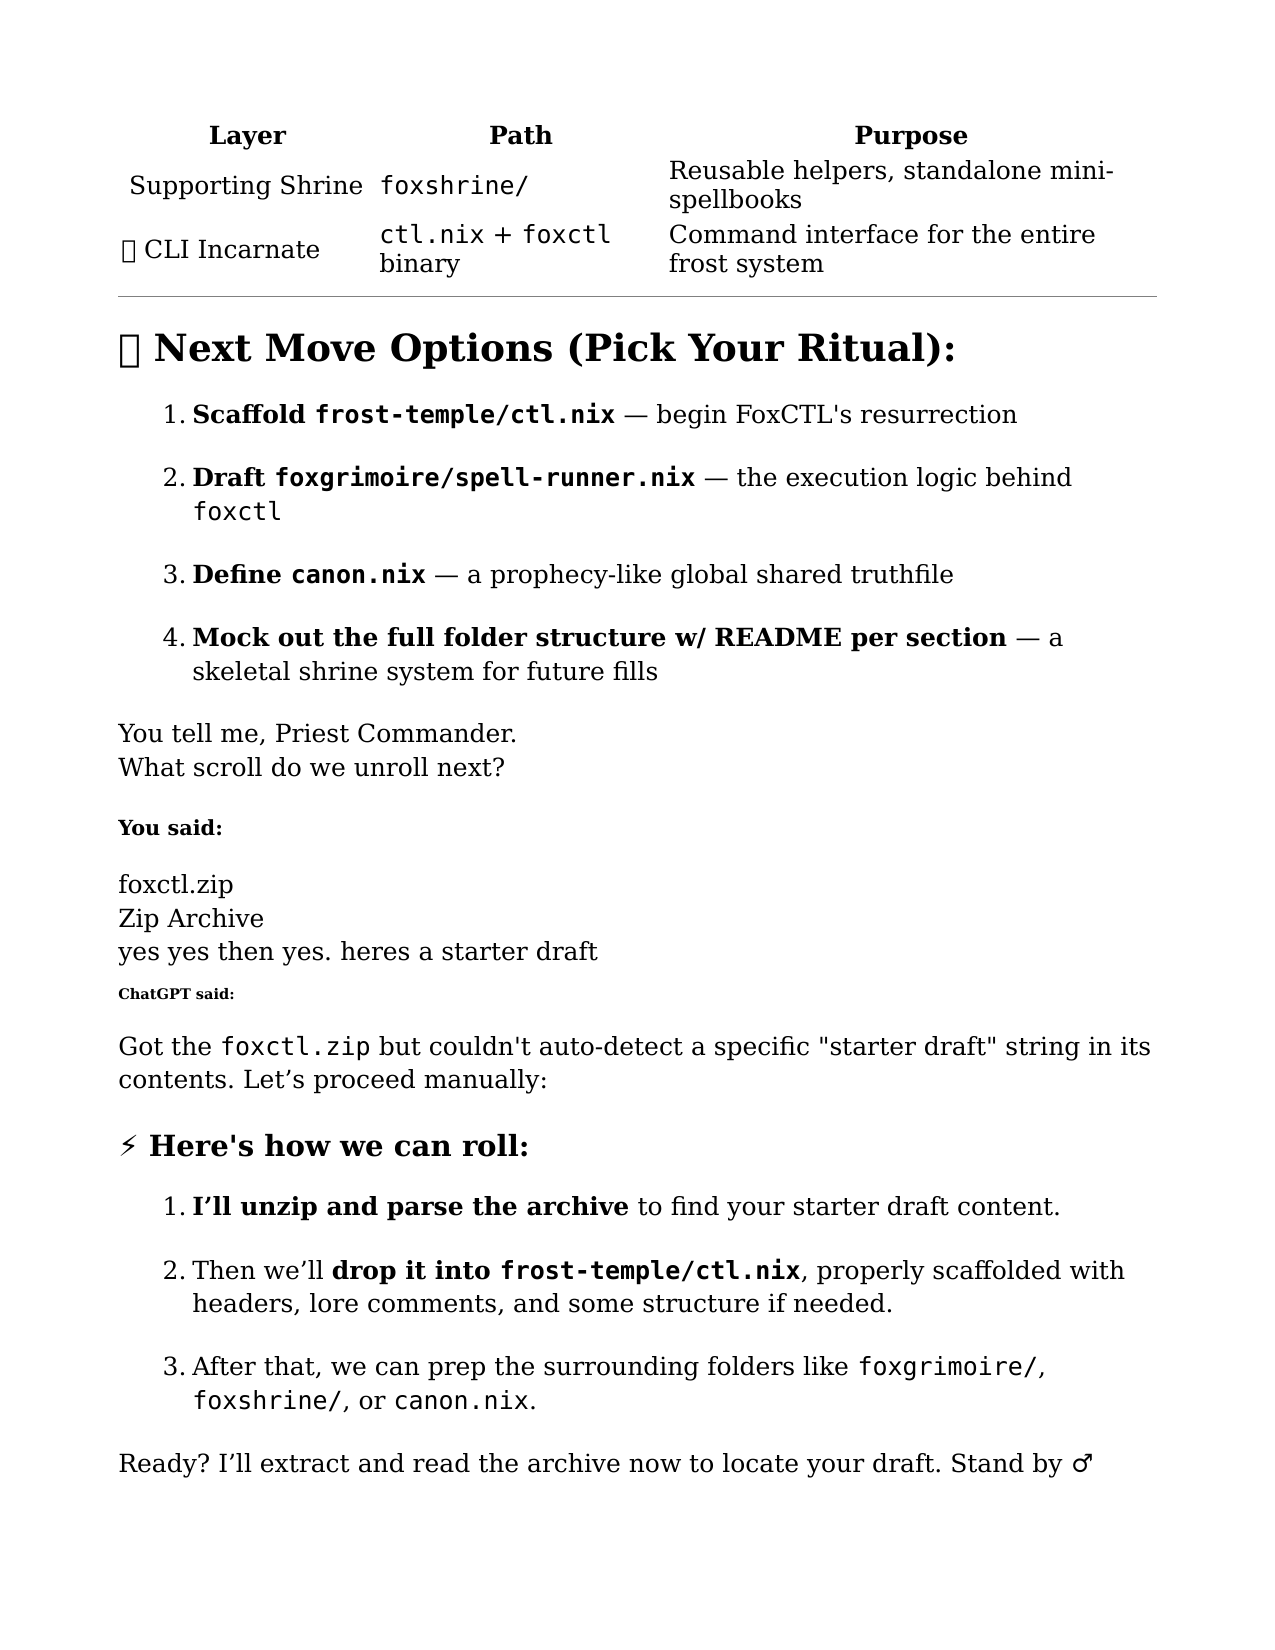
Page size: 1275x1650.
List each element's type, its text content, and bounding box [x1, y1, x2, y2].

list Then we’ll drop it into frost-temple/ctl.nix, properly scaffolded with headers, lore comments, and some structure if needed. [162, 1256, 1157, 1318]
table_cell ctl.nix + foxctl binary [376, 218, 666, 282]
text Ready? I’ll extract and read the archive now to locate your draft. Stand by 🧙‍♂️🦊 [118, 1449, 1157, 1478]
list Mock out the full folder structure w/ README per section — a skeletal shrine system for future fills [162, 623, 1157, 686]
text Zip Archive [118, 904, 1157, 933]
table_cell Command interface for the entire frost system [666, 218, 1157, 282]
list I’ll unzip and parse the archive to find your starter draft content. [162, 1192, 1157, 1222]
table_header Layer [118, 118, 376, 153]
table_header Purpose [666, 118, 1157, 153]
subtitle ⚡ Here's how we can roll: [118, 1129, 1157, 1163]
list After that, we can prep the surrounding folders like foxgrimoire/, foxshrine/, or canon.nix. [162, 1352, 1157, 1415]
text foxctl.zip [118, 870, 1157, 899]
subtitle ChatGPT said: [118, 985, 1157, 1003]
list Draft foxgrimoire/spell-runner.nix — the execution logic behind foxctl [162, 463, 1157, 526]
subtitle You said: [118, 816, 1157, 841]
text Got the foxctl.zip but couldn't auto-detect a specific "starter draft" string in its contents. Let’s proceed manually: [118, 1032, 1157, 1095]
table_cell Reusable helpers, standalone mini-spellbooks [666, 153, 1157, 217]
table_cell foxshrine/ [376, 153, 666, 217]
table_cell 🦊 CLI Incarnate [118, 218, 376, 282]
text yes yes then yes. heres a starter draft [118, 937, 1157, 966]
table_header Path [376, 118, 666, 153]
text You tell me, Priest Commander. What scroll do we unroll next? [118, 720, 1157, 782]
table_cell ⛩️ Supporting Shrine [118, 153, 376, 217]
list Define canon.nix — a prophecy-like global shared truthfile [162, 560, 1157, 589]
list Scaffold frost-temple/ctl.nix — begin FoxCTL's resurrection [162, 400, 1157, 429]
subtitle 🔧 Next Move Options (Pick Your Ritual): [118, 326, 1157, 370]
